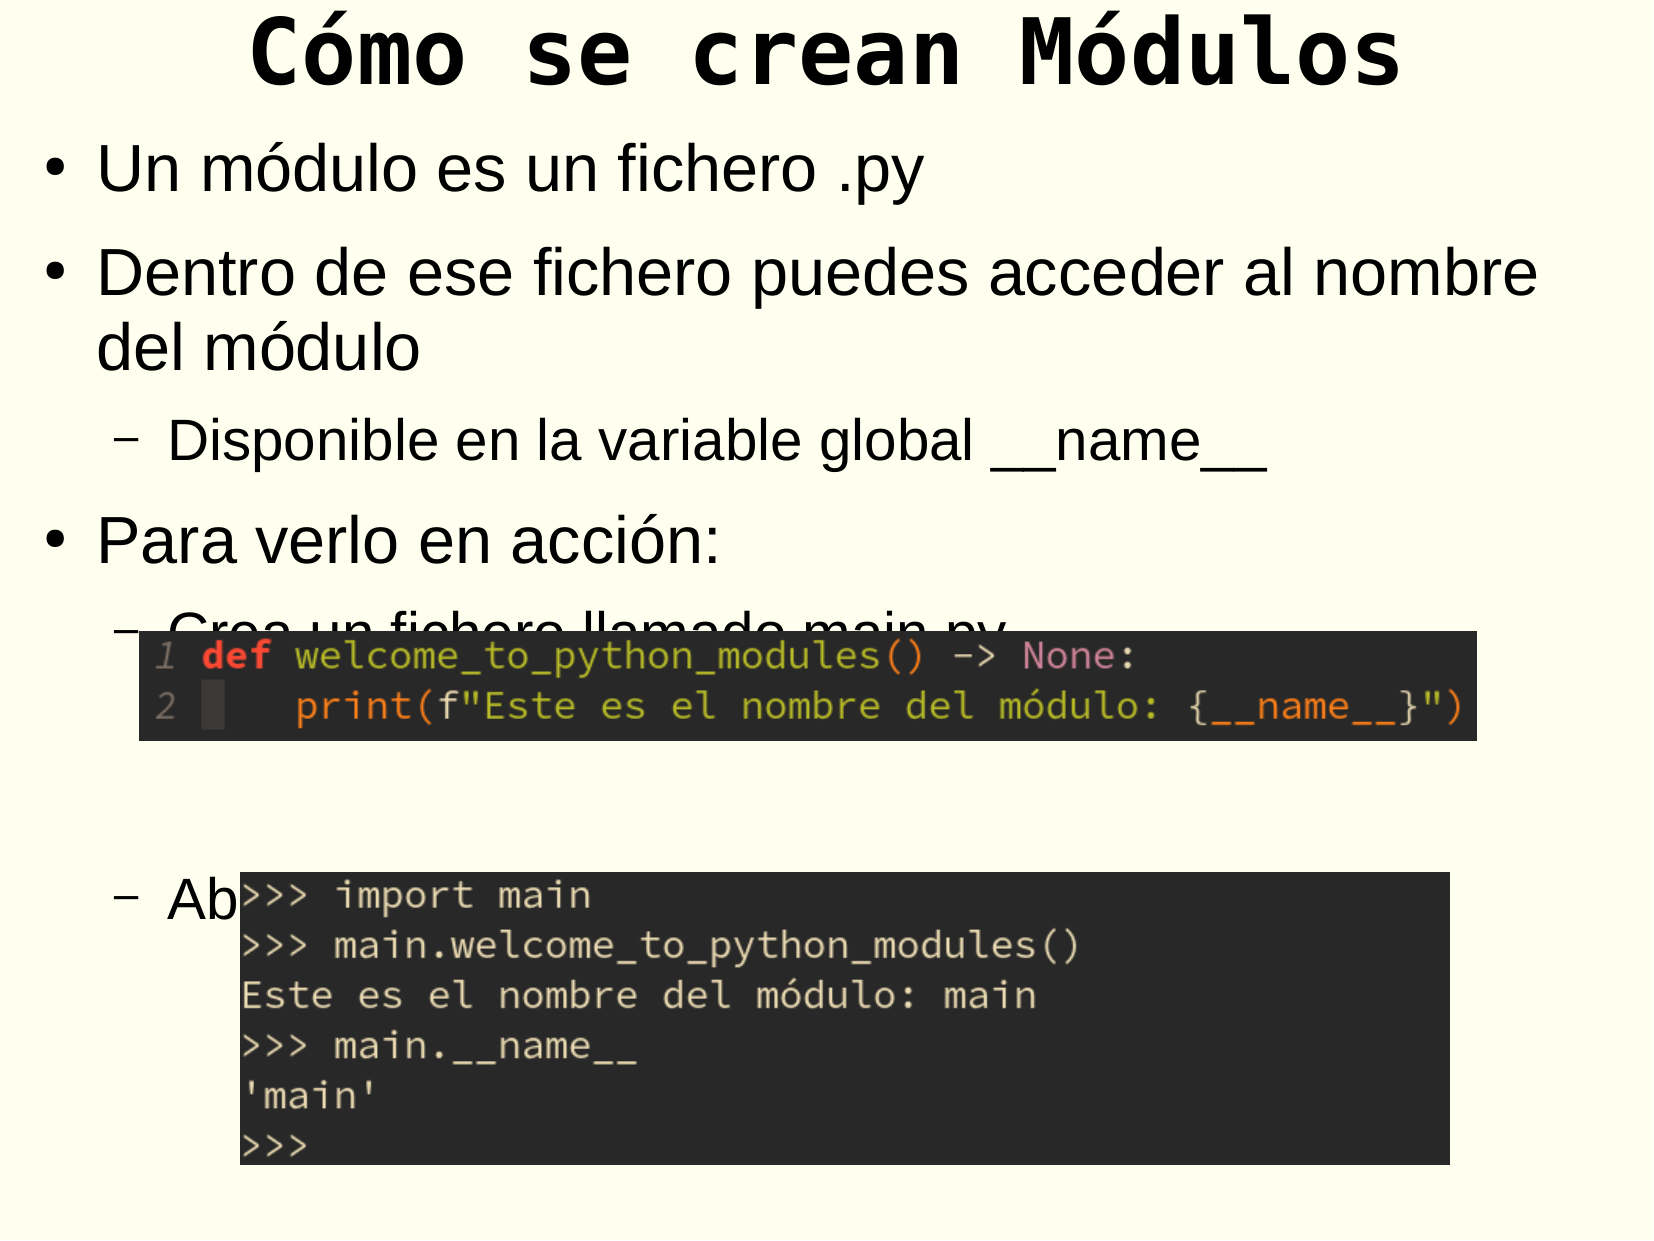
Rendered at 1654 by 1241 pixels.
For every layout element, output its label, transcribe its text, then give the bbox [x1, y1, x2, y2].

title Cómo se crean Módulos [82, 4, 1571, 101]
picture [139, 631, 1477, 741]
picture [240, 872, 1450, 1165]
list Un módulo es un fichero .py Dentro de ese fichero puedes acceder al nombre del módulo Disponible en la variable global __name__ Para verlo en acción: Crea un fichero llamado main.py Abre el REPL de Python [25, 130, 1617, 1010]
